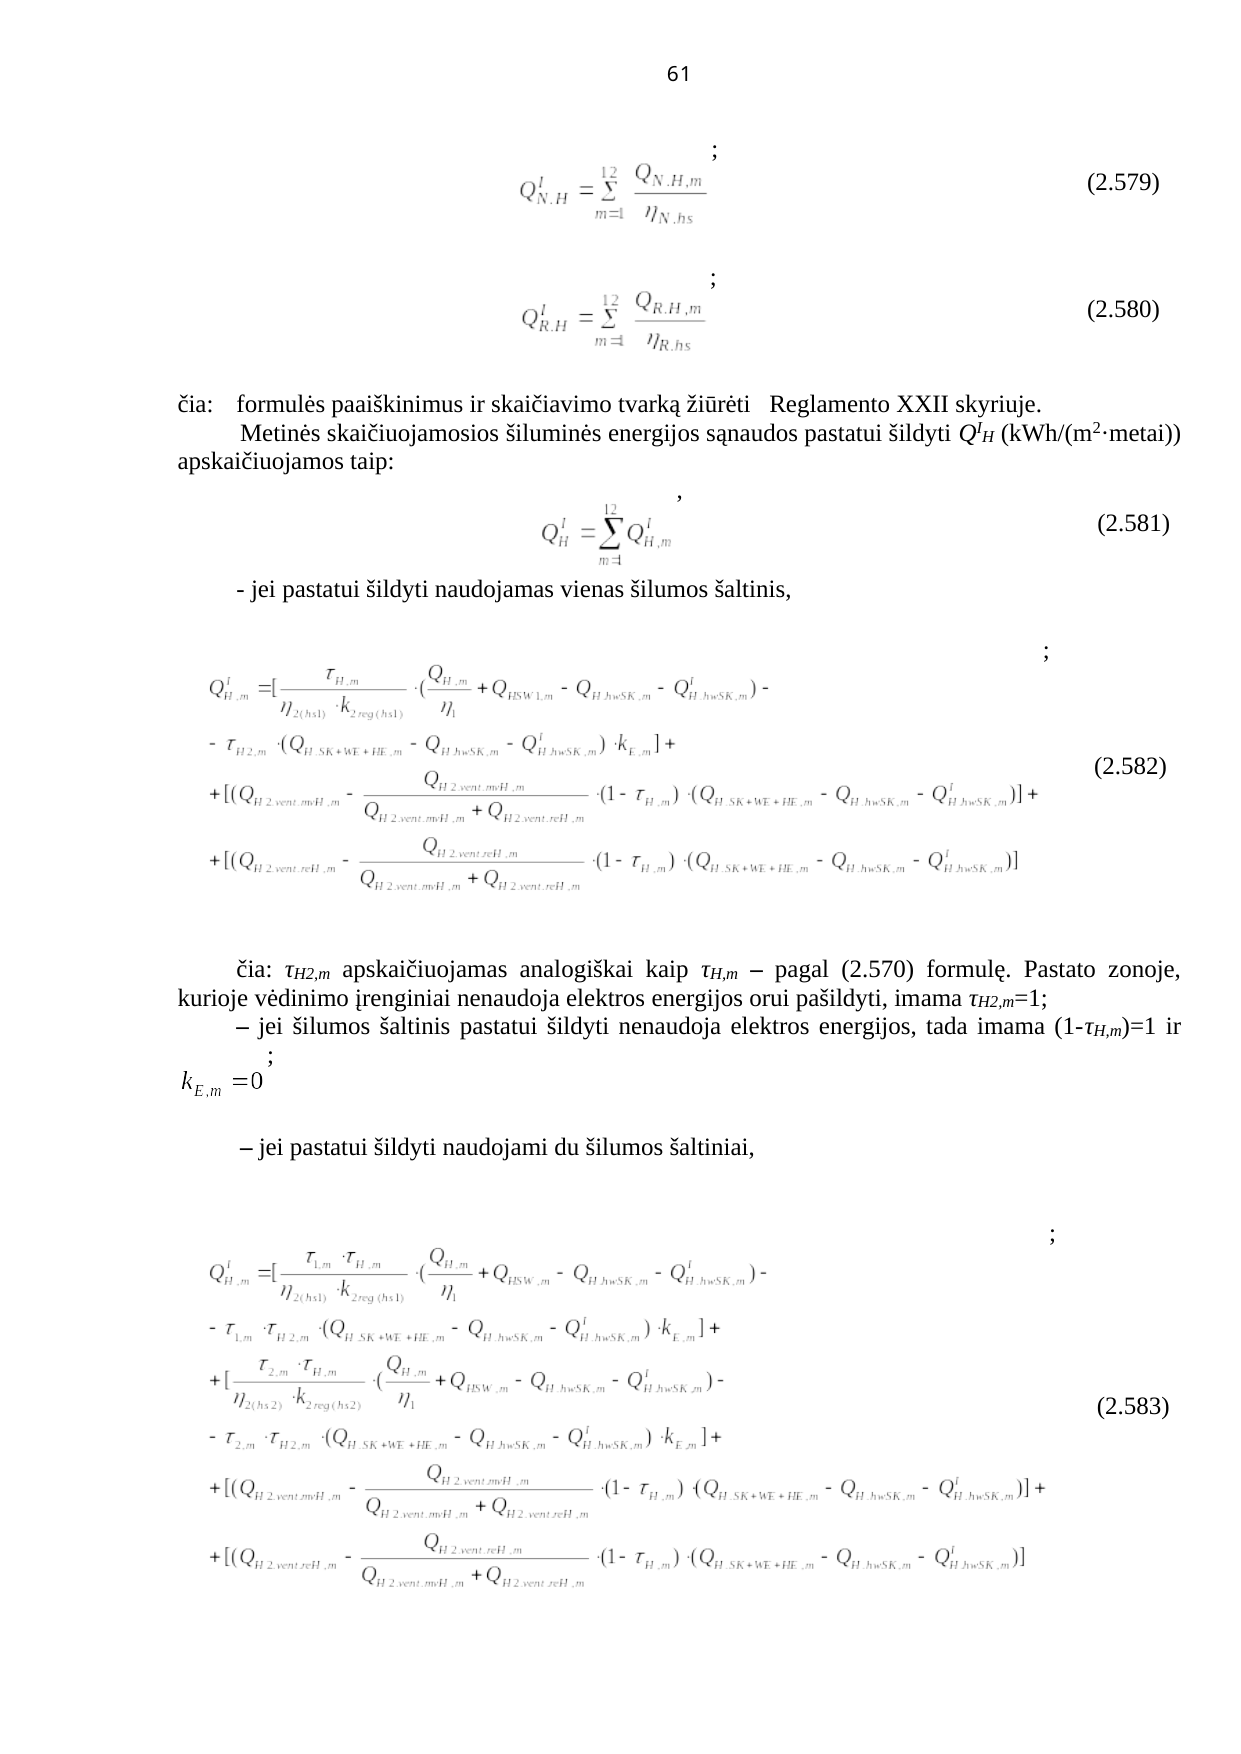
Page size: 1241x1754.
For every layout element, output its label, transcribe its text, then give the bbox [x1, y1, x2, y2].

table_header [177, 603, 1079, 635]
table_header (2.581) [1045, 475, 1181, 574]
text čia: formulės paaiškinimus ir skaičiavimo tvarką žiūrėti Reglamento XXII skyriuje. [177, 389, 1181, 418]
table_cell ; [177, 635, 1079, 896]
table_header ; [177, 1218, 1085, 1593]
text - jei pastatui šildyti naudojamas vienas šilumos šaltinis, [236, 574, 1181, 602]
table_header [1079, 603, 1181, 635]
table_header ; [177, 262, 1057, 360]
table_header ; [177, 135, 1057, 233]
text Metinės skaičiuojamosios šiluminės energijos sąnaudos pastatui šildyti QIH (kWh/(m2·metai)) apskaičiuojamos taip: [177, 418, 1181, 475]
table_header (2.579) [1058, 135, 1171, 233]
table_header (2.583) [1085, 1218, 1181, 1593]
text – jei pastatui šildyti naudojami du šilumos šaltiniai, [240, 1132, 1181, 1161]
text čia: τH2,m apskaičiuojamas analogiškai kaip τH,m – pagal (2.570) formulę. Pastato zonoje, kurioje vėdinimo įrenginiai nenaudoja elektros energijos orui pašildyti, imama τH2,m=1; [177, 954, 1181, 1011]
table_header [1085, 1161, 1181, 1189]
text – jei šilumos šaltinis pastatui šildyti nenaudoja elektros energijos, tada imama (1-τH,m)=1 ir ; [177, 1011, 1181, 1103]
table_header , [177, 475, 1044, 574]
table_header (2.580) [1058, 262, 1171, 360]
table_cell (2.582) [1079, 635, 1181, 896]
table_header [177, 1161, 1085, 1189]
